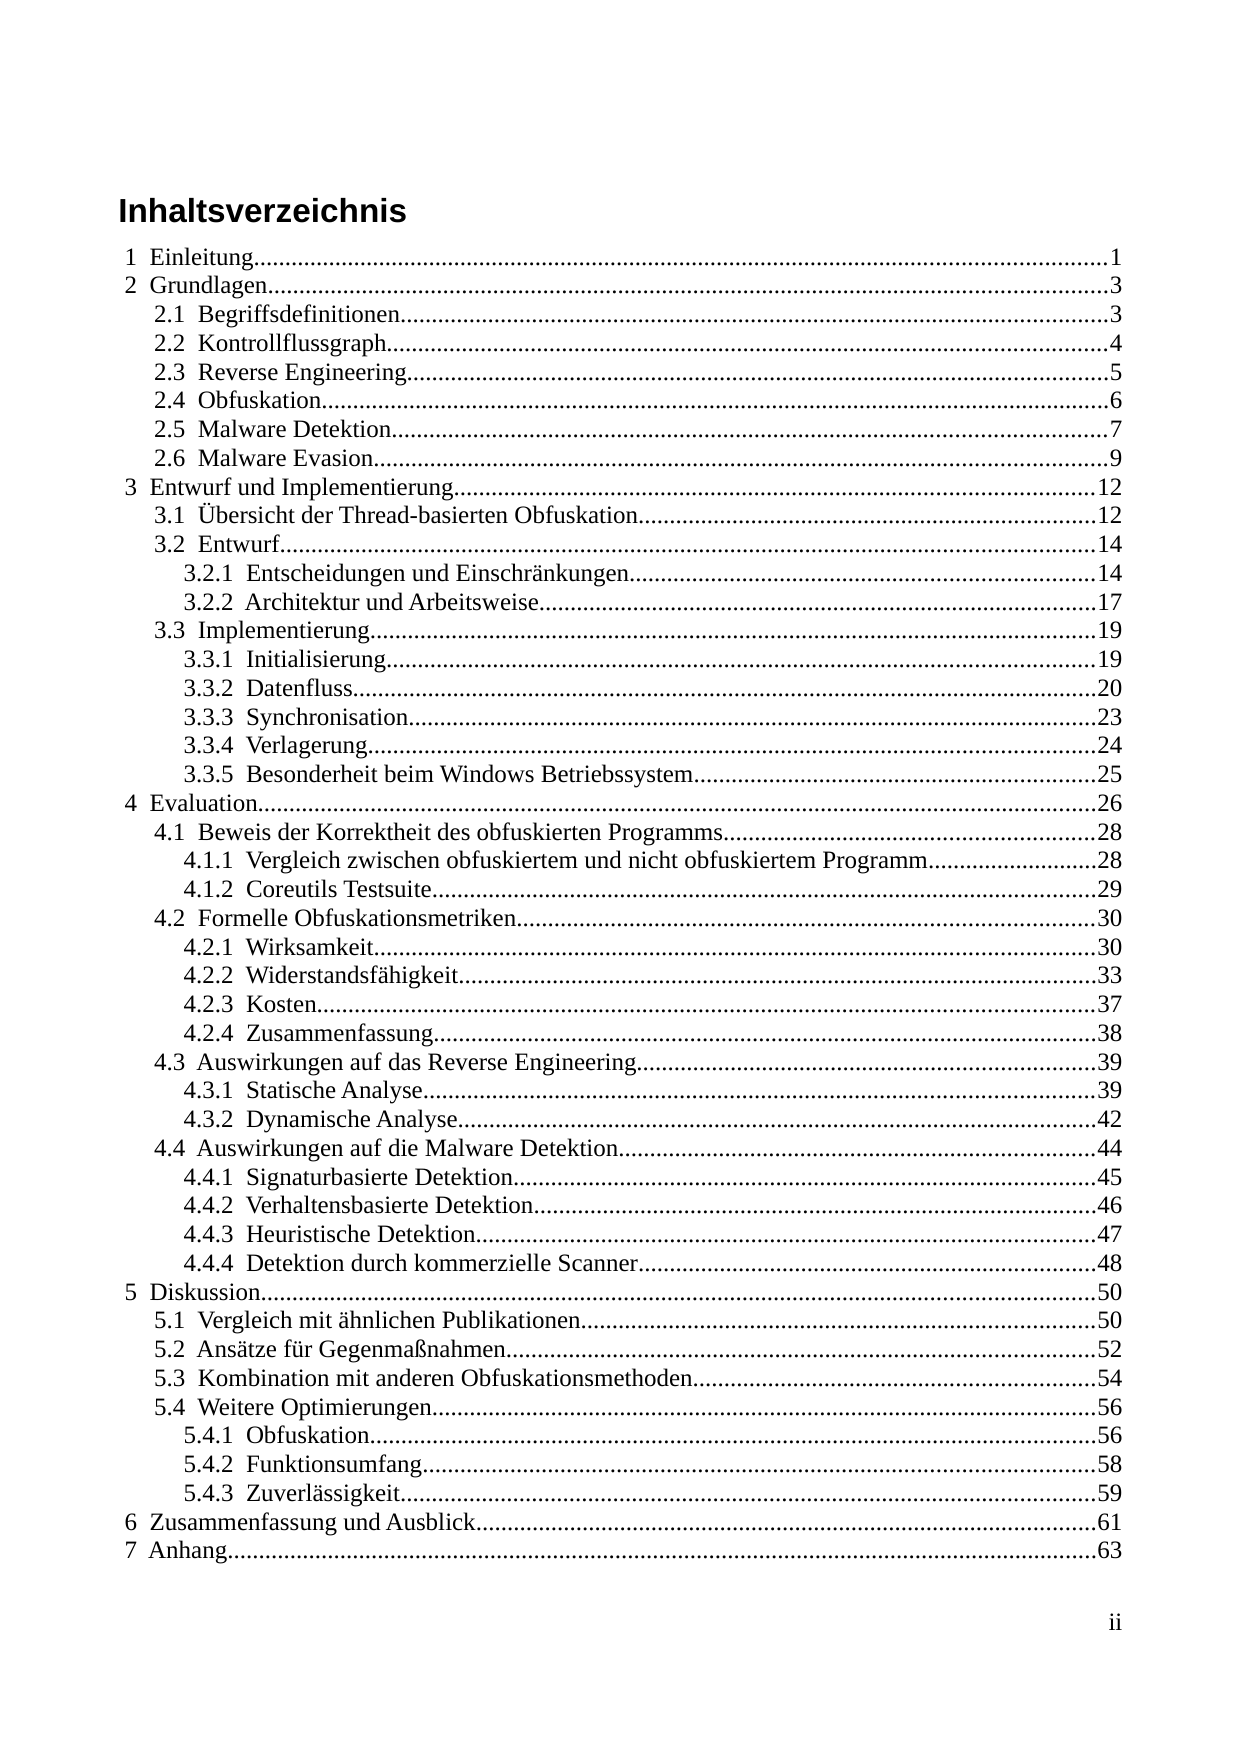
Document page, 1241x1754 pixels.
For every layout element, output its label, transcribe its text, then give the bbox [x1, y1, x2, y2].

text 4.2.3 Kosten 37 [177, 989, 1122, 1018]
text 3.3.5 Besonderheit beim Windows Betriebssystem 25 [177, 759, 1122, 788]
text 6 Zusammenfassung und Ausblick 61 [118, 1507, 1122, 1535]
text 4.1 Beweis der Korrektheit des obfuskierten Programms 28 [148, 817, 1122, 845]
text 4.4.1 Signaturbasierte Detektion 45 [177, 1162, 1122, 1190]
text 3.3.4 Verlagerung 24 [177, 730, 1122, 759]
text 4.2.4 Zusammenfassung 38 [177, 1018, 1122, 1047]
text 2 Grundlagen 3 [118, 270, 1122, 299]
text 3.3 Implementierung 19 [148, 615, 1122, 644]
text 4.1.2 Coreutils Testsuite 29 [177, 874, 1122, 903]
text 2.1 Begriffsdefinitionen 3 [148, 299, 1122, 328]
text 4.4.2 Verhaltensbasierte Detektion 46 [177, 1190, 1122, 1219]
text 4.4 Auswirkungen auf die Malware Detektion 44 [148, 1133, 1122, 1162]
text 2.4 Obfuskation 6 [148, 385, 1122, 414]
text 5.4 Weitere Optimierungen 56 [148, 1392, 1122, 1420]
text 2.6 Malware Evasion 9 [148, 443, 1122, 472]
text 1 Einleitung 1 [118, 242, 1122, 270]
text 3.1 Übersicht der Thread-basierten Obfuskation 12 [148, 500, 1122, 529]
text 3.3.2 Datenfluss 20 [177, 673, 1122, 702]
text 4.3.2 Dynamische Analyse 42 [177, 1104, 1122, 1133]
text 5.2 Ansätze für Gegenmaßnahmen 52 [148, 1334, 1122, 1363]
text 2.5 Malware Detektion 7 [148, 414, 1122, 443]
text 4.3.1 Statische Analyse 39 [177, 1075, 1122, 1104]
text 5.4.3 Zuverlässigkeit 59 [177, 1478, 1122, 1507]
text 2.2 Kontrollflussgraph 4 [148, 328, 1122, 357]
text 3.3.1 Initialisierung 19 [177, 644, 1122, 673]
text 4.2.2 Widerstandsfähigkeit 33 [177, 960, 1122, 989]
text 4.2.1 Wirksamkeit 30 [177, 932, 1122, 960]
text 5 Diskussion 50 [118, 1277, 1122, 1305]
text 5.3 Kombination mit anderen Obfuskationsmethoden 54 [148, 1363, 1122, 1392]
text 3.2.1 Entscheidungen und Einschränkungen 14 [177, 558, 1122, 587]
text 4.4.3 Heuristische Detektion 47 [177, 1219, 1122, 1248]
text 4.1.1 Vergleich zwischen obfuskiertem und nicht obfuskiertem Programm 28 [177, 845, 1122, 874]
text 5.4.2 Funktionsumfang 58 [177, 1449, 1122, 1478]
text 4.4.4 Detektion durch kommerzielle Scanner 48 [177, 1248, 1122, 1277]
subtitle Inhaltsverzeichnis [118, 191, 1122, 229]
text 7 Anhang 63 [118, 1535, 1122, 1564]
text 4.2 Formelle Obfuskationsmetriken 30 [148, 903, 1122, 932]
text 4 Evaluation 26 [118, 788, 1122, 817]
text 4.3 Auswirkungen auf das Reverse Engineering 39 [148, 1047, 1122, 1075]
text 5.1 Vergleich mit ähnlichen Publikationen 50 [148, 1305, 1122, 1334]
text 3.2.2 Architektur und Arbeitsweise 17 [177, 587, 1122, 615]
text 3 Entwurf und Implementierung 12 [118, 472, 1122, 500]
text 5.4.1 Obfuskation 56 [177, 1420, 1122, 1449]
text 3.3.3 Synchronisation 23 [177, 702, 1122, 730]
text 3.2 Entwurf 14 [148, 529, 1122, 558]
text 2.3 Reverse Engineering 5 [148, 357, 1122, 385]
